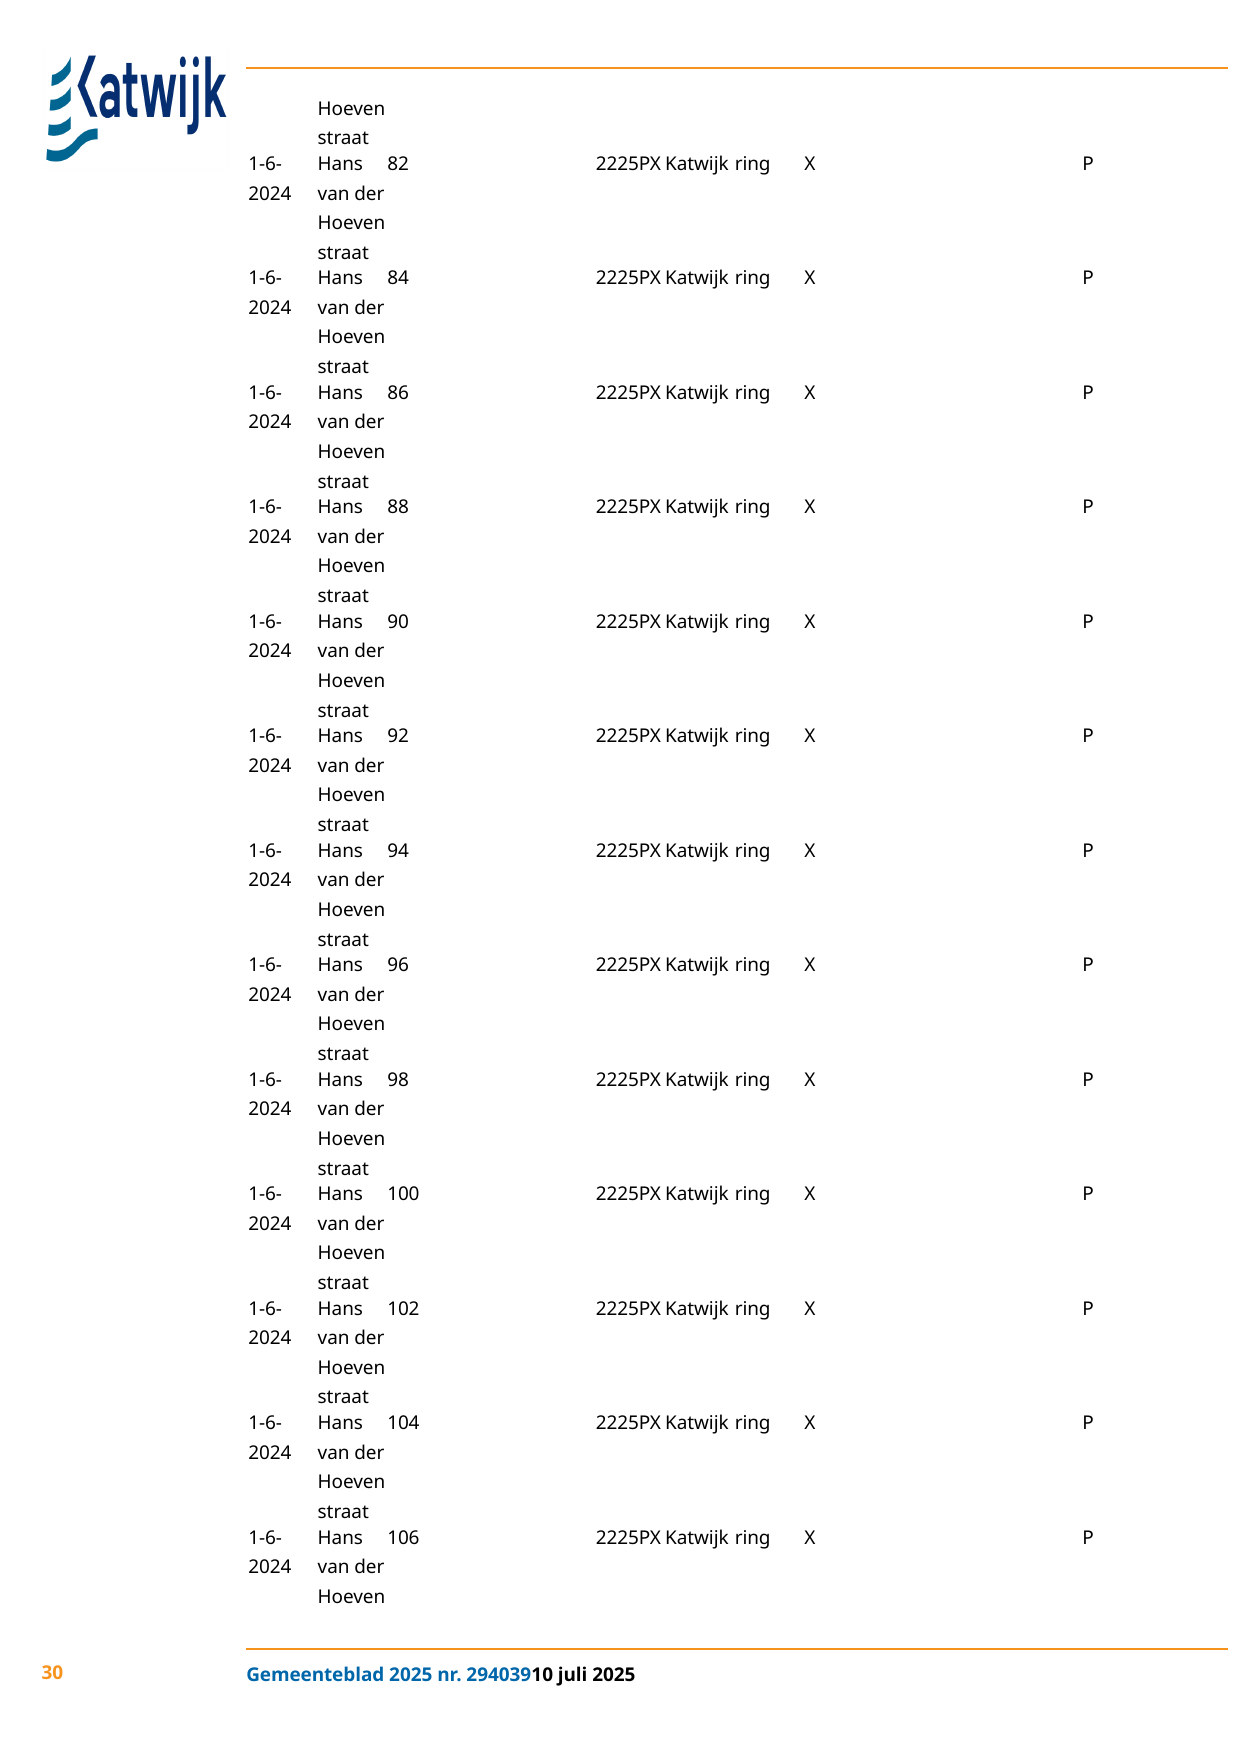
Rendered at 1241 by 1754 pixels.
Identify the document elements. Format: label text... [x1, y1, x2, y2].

table_cell 2225PX [596, 265, 665, 379]
table_cell [456, 837, 526, 951]
table_cell ring [735, 1180, 804, 1295]
table_cell P [1082, 1295, 1152, 1409]
table_cell 1-6-2024 [248, 608, 317, 722]
table_cell ring [735, 1409, 804, 1524]
table_cell 2225PX [596, 1066, 665, 1180]
table_cell 88 [387, 494, 456, 608]
table_cell X [804, 1295, 873, 1409]
table_cell [526, 1066, 596, 1180]
table_cell 106 [387, 1524, 456, 1609]
table_cell Katwijk [665, 1524, 734, 1609]
table_cell Hans van der Hoevenstraat [318, 1180, 387, 1295]
table_cell [735, 95, 804, 150]
table_cell [526, 1409, 596, 1524]
table_cell 1-6-2024 [248, 723, 317, 837]
table_cell P [1082, 608, 1152, 722]
table_cell [874, 1295, 943, 1409]
table_cell [526, 150, 596, 264]
table_cell 2225PX [596, 1180, 665, 1295]
table_cell Hans van der Hoevenstraat [318, 1295, 387, 1409]
picture [41, 47, 231, 172]
table_cell X [804, 150, 873, 264]
table_cell Hans van der Hoevenstraat [318, 608, 387, 722]
table_cell [943, 1295, 1082, 1409]
table_cell P [1082, 951, 1152, 1066]
table_cell 2225PX [596, 379, 665, 493]
table_cell 1-6-2024 [248, 379, 317, 493]
table_cell Hans van der Hoevenstraat [318, 723, 387, 837]
table_cell [874, 150, 943, 264]
table_cell 84 [387, 265, 456, 379]
table_cell 100 [387, 1180, 456, 1295]
table_cell P [1082, 837, 1152, 951]
table_cell 86 [387, 379, 456, 493]
table_cell [456, 1066, 526, 1180]
table_cell Katwijk [665, 951, 734, 1066]
table_cell 1-6-2024 [248, 951, 317, 1066]
table_cell [456, 265, 526, 379]
table_cell [874, 95, 943, 150]
table_cell [665, 95, 734, 150]
table_cell [943, 150, 1082, 264]
table_cell [943, 837, 1082, 951]
table_cell [943, 1524, 1082, 1609]
table_cell [804, 95, 873, 150]
table_cell P [1082, 1524, 1152, 1609]
table_cell P [1082, 379, 1152, 493]
table_cell 2225PX [596, 1295, 665, 1409]
table_cell [456, 150, 526, 264]
table_cell 94 [387, 837, 456, 951]
table_cell P [1082, 494, 1152, 608]
table_cell Hans van der Hoevenstraat [318, 265, 387, 379]
table_cell Katwijk [665, 150, 734, 264]
table_cell ring [735, 379, 804, 493]
table_cell [456, 723, 526, 837]
table_cell [943, 608, 1082, 722]
table_cell ring [735, 837, 804, 951]
table_cell Hans van der Hoevenstraat [318, 951, 387, 1066]
table_cell Katwijk [665, 1066, 734, 1180]
table_cell [874, 494, 943, 608]
table_cell [526, 1295, 596, 1409]
table_cell X [804, 951, 873, 1066]
table_cell [526, 951, 596, 1066]
table_cell Katwijk [665, 1180, 734, 1295]
table_cell [596, 95, 665, 150]
table_cell [874, 837, 943, 951]
table_cell [943, 494, 1082, 608]
table_cell 2225PX [596, 1524, 665, 1609]
table_cell Hans van der Hoevenstraat [318, 1066, 387, 1180]
table_cell [874, 265, 943, 379]
table_cell X [804, 608, 873, 722]
table_cell [526, 723, 596, 837]
table_cell 2225PX [596, 608, 665, 722]
table_cell 96 [387, 951, 456, 1066]
table_cell X [804, 1180, 873, 1295]
table_cell X [804, 837, 873, 951]
table_cell [943, 1180, 1082, 1295]
table_cell 1-6-2024 [248, 1409, 317, 1524]
table_cell Katwijk [665, 265, 734, 379]
table_cell ring [735, 951, 804, 1066]
table_cell 1-6-2024 [248, 150, 317, 264]
table_cell P [1082, 1066, 1152, 1180]
table_cell Hans van der Hoevenstraat [318, 1409, 387, 1524]
table_cell Hans van der Hoevenstraat [318, 494, 387, 608]
table_cell [943, 379, 1082, 493]
table_cell [943, 1066, 1082, 1180]
table_cell Katwijk [665, 608, 734, 722]
table_cell Katwijk [665, 1295, 734, 1409]
table_cell 2225PX [596, 150, 665, 264]
table_cell Hoevenstraat [318, 95, 387, 150]
table_cell ring [735, 1295, 804, 1409]
table_cell [874, 723, 943, 837]
table_cell [874, 1524, 943, 1609]
table_cell [526, 608, 596, 722]
table_cell [874, 1066, 943, 1180]
table_cell [456, 1524, 526, 1609]
table_cell [1082, 95, 1152, 150]
table_cell ring [735, 608, 804, 722]
table_cell [456, 494, 526, 608]
table_cell [526, 379, 596, 493]
table_cell Hans van der Hoevenstraat [318, 150, 387, 264]
table_cell [943, 1409, 1082, 1524]
table_cell 98 [387, 1066, 456, 1180]
table_cell [456, 379, 526, 493]
table_cell [874, 1409, 943, 1524]
table_cell [526, 265, 596, 379]
table_cell X [804, 1066, 873, 1180]
table_cell [526, 1524, 596, 1609]
table_cell [248, 95, 317, 150]
table_cell [456, 608, 526, 722]
table_cell 102 [387, 1295, 456, 1409]
table_cell [943, 95, 1082, 150]
table_cell [456, 1409, 526, 1524]
table_cell [874, 1180, 943, 1295]
table_cell [387, 95, 456, 150]
table_cell X [804, 723, 873, 837]
table_cell [943, 951, 1082, 1066]
table_cell [456, 95, 526, 150]
table_cell P [1082, 265, 1152, 379]
table_cell [456, 1295, 526, 1409]
table_cell X [804, 265, 873, 379]
table_cell 1-6-2024 [248, 494, 317, 608]
table_cell Hans van der Hoevenstraat [318, 379, 387, 493]
table_cell ring [735, 265, 804, 379]
table_cell 1-6-2024 [248, 837, 317, 951]
table_cell P [1082, 1180, 1152, 1295]
table_cell Katwijk [665, 837, 734, 951]
table_cell 92 [387, 723, 456, 837]
table_cell [874, 608, 943, 722]
table_cell [456, 951, 526, 1066]
table_cell 2225PX [596, 494, 665, 608]
table_cell Hans van der Hoevenstraat [318, 837, 387, 951]
table_cell [526, 494, 596, 608]
table_cell [526, 837, 596, 951]
table_cell 2225PX [596, 1409, 665, 1524]
table_cell [526, 1180, 596, 1295]
table_cell 1-6-2024 [248, 265, 317, 379]
table_cell X [804, 1409, 873, 1524]
table_cell X [804, 494, 873, 608]
table_cell 1-6-2024 [248, 1180, 317, 1295]
table_cell [456, 1180, 526, 1295]
table_cell 104 [387, 1409, 456, 1524]
table_cell 1-6-2024 [248, 1524, 317, 1609]
table_cell 82 [387, 150, 456, 264]
table_cell X [804, 1524, 873, 1609]
table_cell ring [735, 1524, 804, 1609]
table_cell ring [735, 494, 804, 608]
table_cell Katwijk [665, 1409, 734, 1524]
table_cell P [1082, 150, 1152, 264]
table_cell Katwijk [665, 494, 734, 608]
table_cell 2225PX [596, 837, 665, 951]
table_cell [943, 723, 1082, 837]
table_cell 2225PX [596, 723, 665, 837]
table_cell 1-6-2024 [248, 1295, 317, 1409]
table_cell 2225PX [596, 951, 665, 1066]
table_cell P [1082, 723, 1152, 837]
table_cell P [1082, 1409, 1152, 1524]
table_cell Katwijk [665, 723, 734, 837]
table_cell 1-6-2024 [248, 1066, 317, 1180]
table_cell ring [735, 150, 804, 264]
table_cell [943, 265, 1082, 379]
table_cell ring [735, 1066, 804, 1180]
table_cell ring [735, 723, 804, 837]
table_cell [874, 951, 943, 1066]
table_cell 90 [387, 608, 456, 722]
table_cell X [804, 379, 873, 493]
table_cell Hans van der Hoeven [318, 1524, 387, 1609]
table_cell [874, 379, 943, 493]
table_cell [526, 95, 596, 150]
table_cell Katwijk [665, 379, 734, 493]
